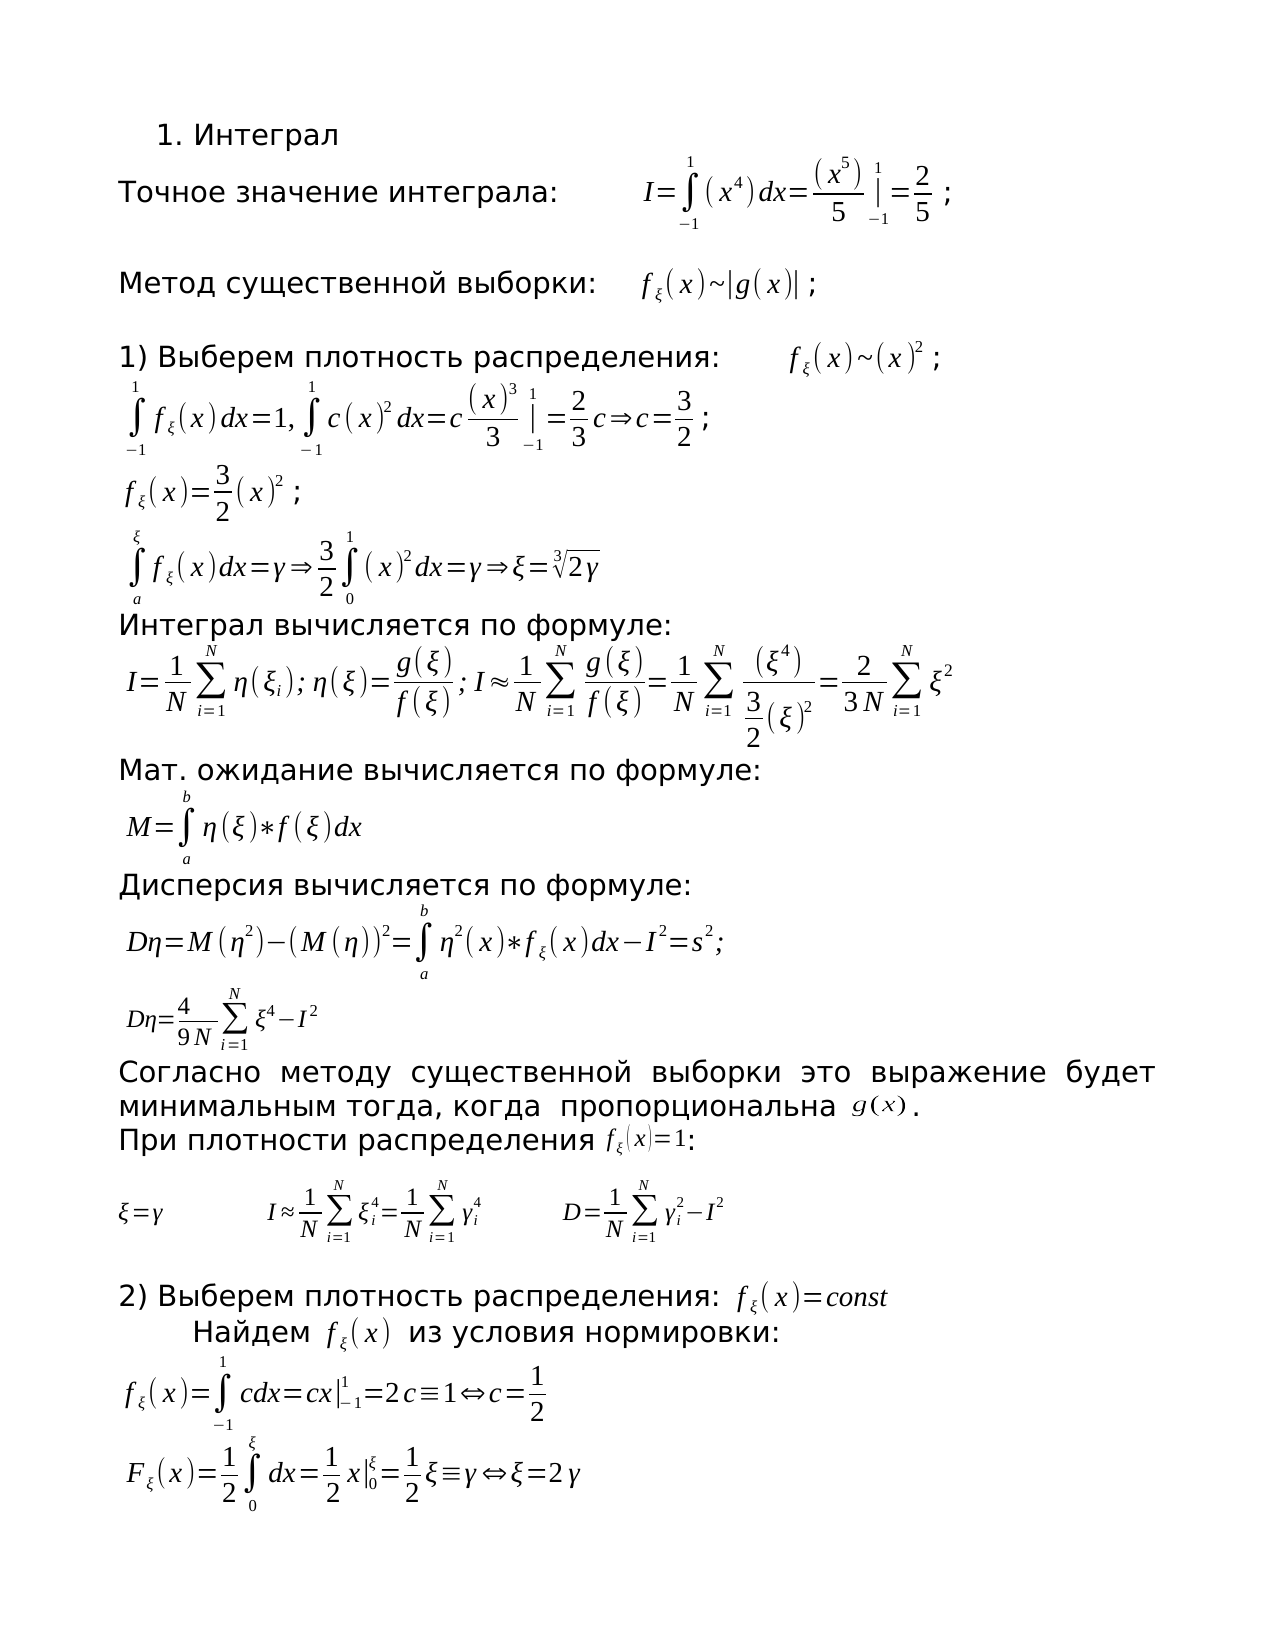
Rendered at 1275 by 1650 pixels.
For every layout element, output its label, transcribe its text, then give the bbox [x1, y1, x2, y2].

text Метод существенной выборки: ; [118, 267, 1157, 304]
text Точное значение интеграла: ; [118, 152, 1157, 233]
text Дисперсия вычисляется по формуле: [118, 868, 1157, 902]
text 2) Выберем плотность распределения: [118, 1279, 1157, 1316]
text ; [118, 377, 1157, 458]
text Согласно методу существенной выборки это выражение будет минимальным тогда, когда пропорциональна . [118, 1055, 1157, 1123]
list Интеграл [156, 118, 1157, 152]
text Интеграл вычисляется по формуле: [118, 608, 1157, 642]
text Мат. ожидание вычисляется по формуле: [118, 753, 1157, 787]
text 1) Выберем плотность распределения: ; [118, 338, 1157, 377]
list При плотности распределения : [118, 1123, 1157, 1157]
text ; [118, 458, 1157, 527]
text Найдем из условия нормировки: [118, 1316, 1157, 1433]
